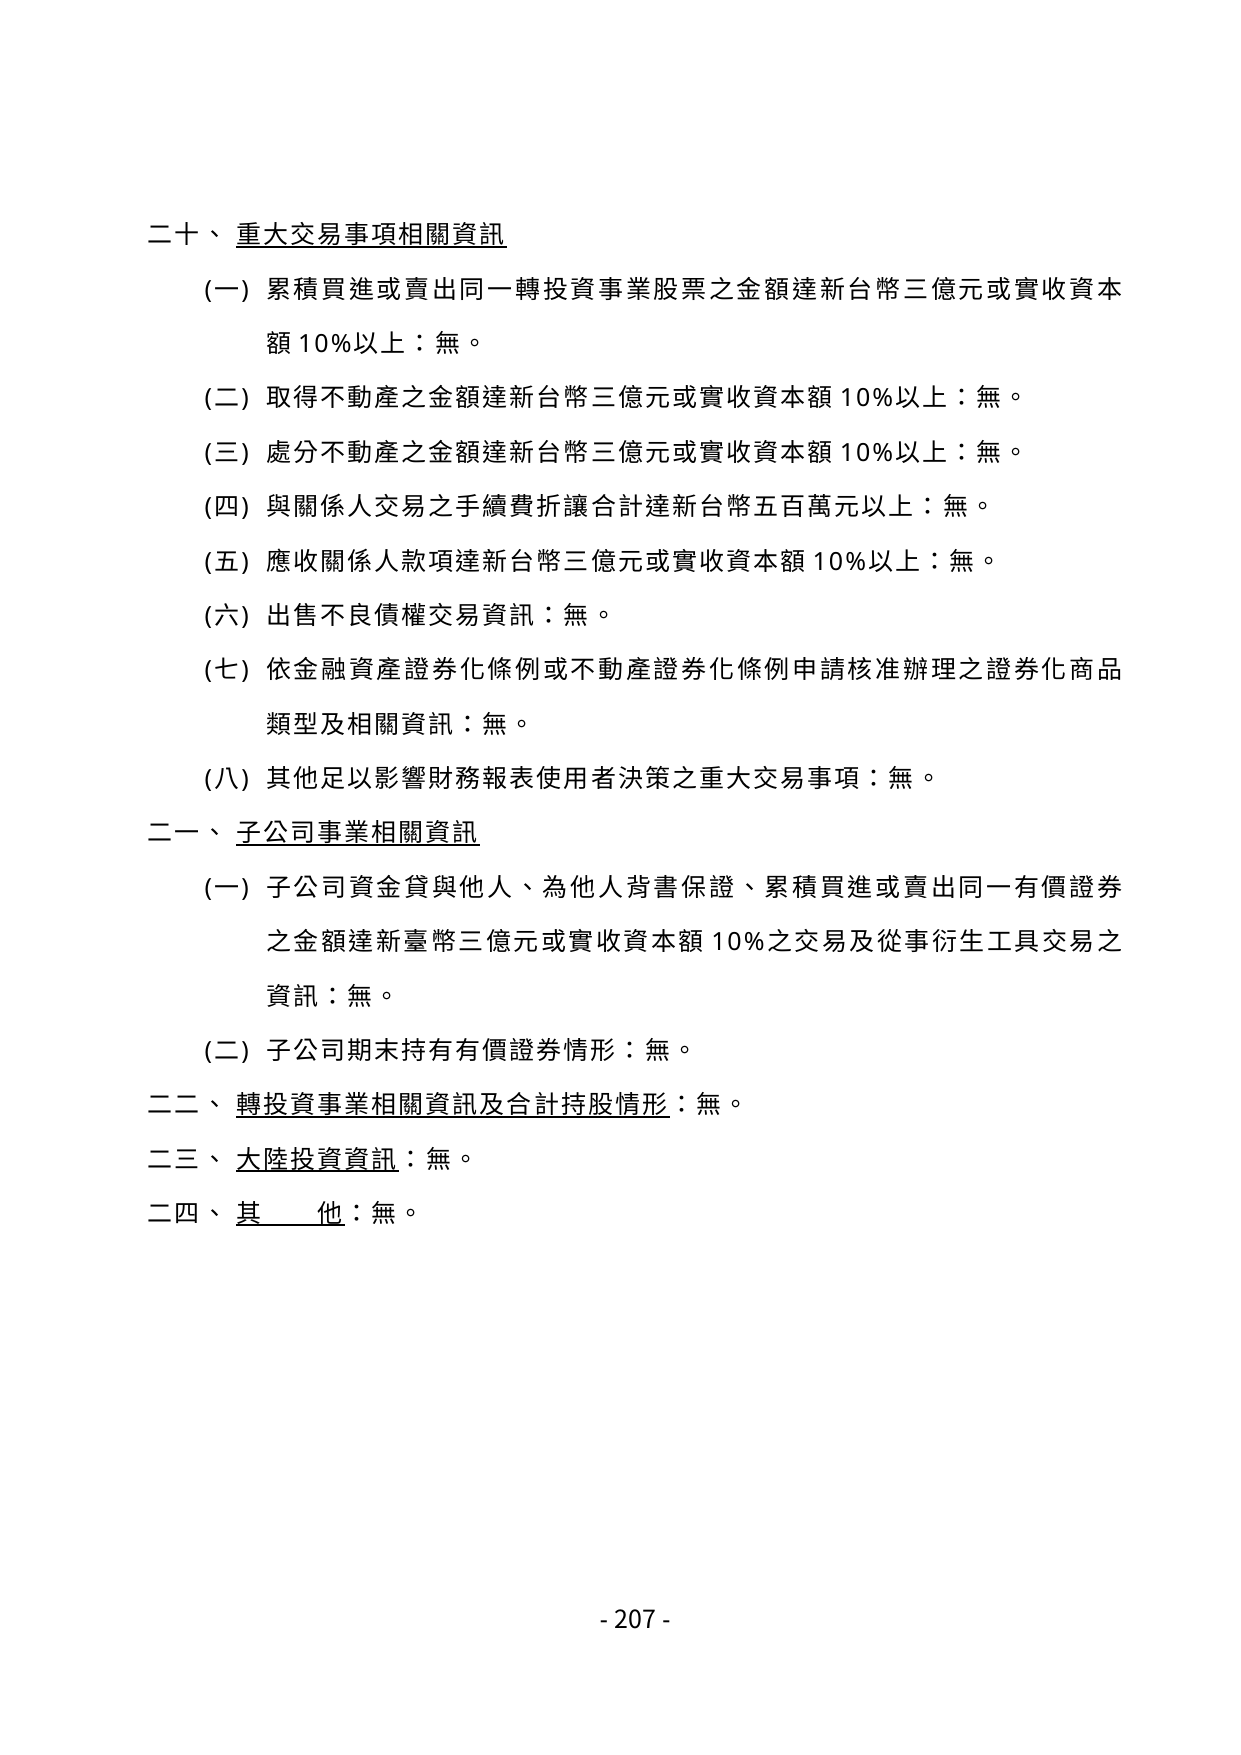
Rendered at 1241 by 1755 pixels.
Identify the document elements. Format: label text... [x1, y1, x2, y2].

text 二四、 其 他：無。 [148, 1193, 1122, 1230]
text (六) 出售不良債權交易資訊：無。 [177, 595, 1122, 632]
text (四) 與關係人交易之手續費折讓合計達新台幣五百萬元以上：無。 [177, 487, 1122, 523]
text (二) 子公司期末持有有價證券情形：無。 [177, 1030, 1122, 1067]
text 二十、 重大交易事項相關資訊 [148, 215, 1122, 251]
text (一) 累積買進或賣出同一轉投資事業股票之金額達新台幣三億元或實收資本額10%以上：無。 [177, 269, 1122, 360]
text (三) 處分不動產之金額達新台幣三億元或實收資本額10%以上：無。 [177, 432, 1122, 468]
text 二三、 大陸投資資訊：無。 [148, 1139, 1122, 1175]
text 二一、 子公司事業相關資訊 [148, 813, 1122, 849]
text (五) 應收關係人款項達新台幣三億元或實收資本額10%以上：無。 [177, 541, 1122, 577]
text (八) 其他足以影響財務報表使用者決策之重大交易事項：無。 [177, 758, 1122, 795]
text 二二、 轉投資事業相關資訊及合計持股情形：無。 [148, 1085, 1122, 1121]
text (一) 子公司資金貸與他人、為他人背書保證、累積買進或賣出同一有價證券之金額達新臺幣三億元或實收資本額10%之交易及從事衍生工具交易之資訊：無。 [177, 867, 1122, 1012]
text (二) 取得不動產之金額達新台幣三億元或實收資本額10%以上：無。 [177, 378, 1122, 414]
text (七) 依金融資產證券化條例或不動產證券化條例申請核准辦理之證券化商品類型及相關資訊：無。 [177, 650, 1122, 740]
